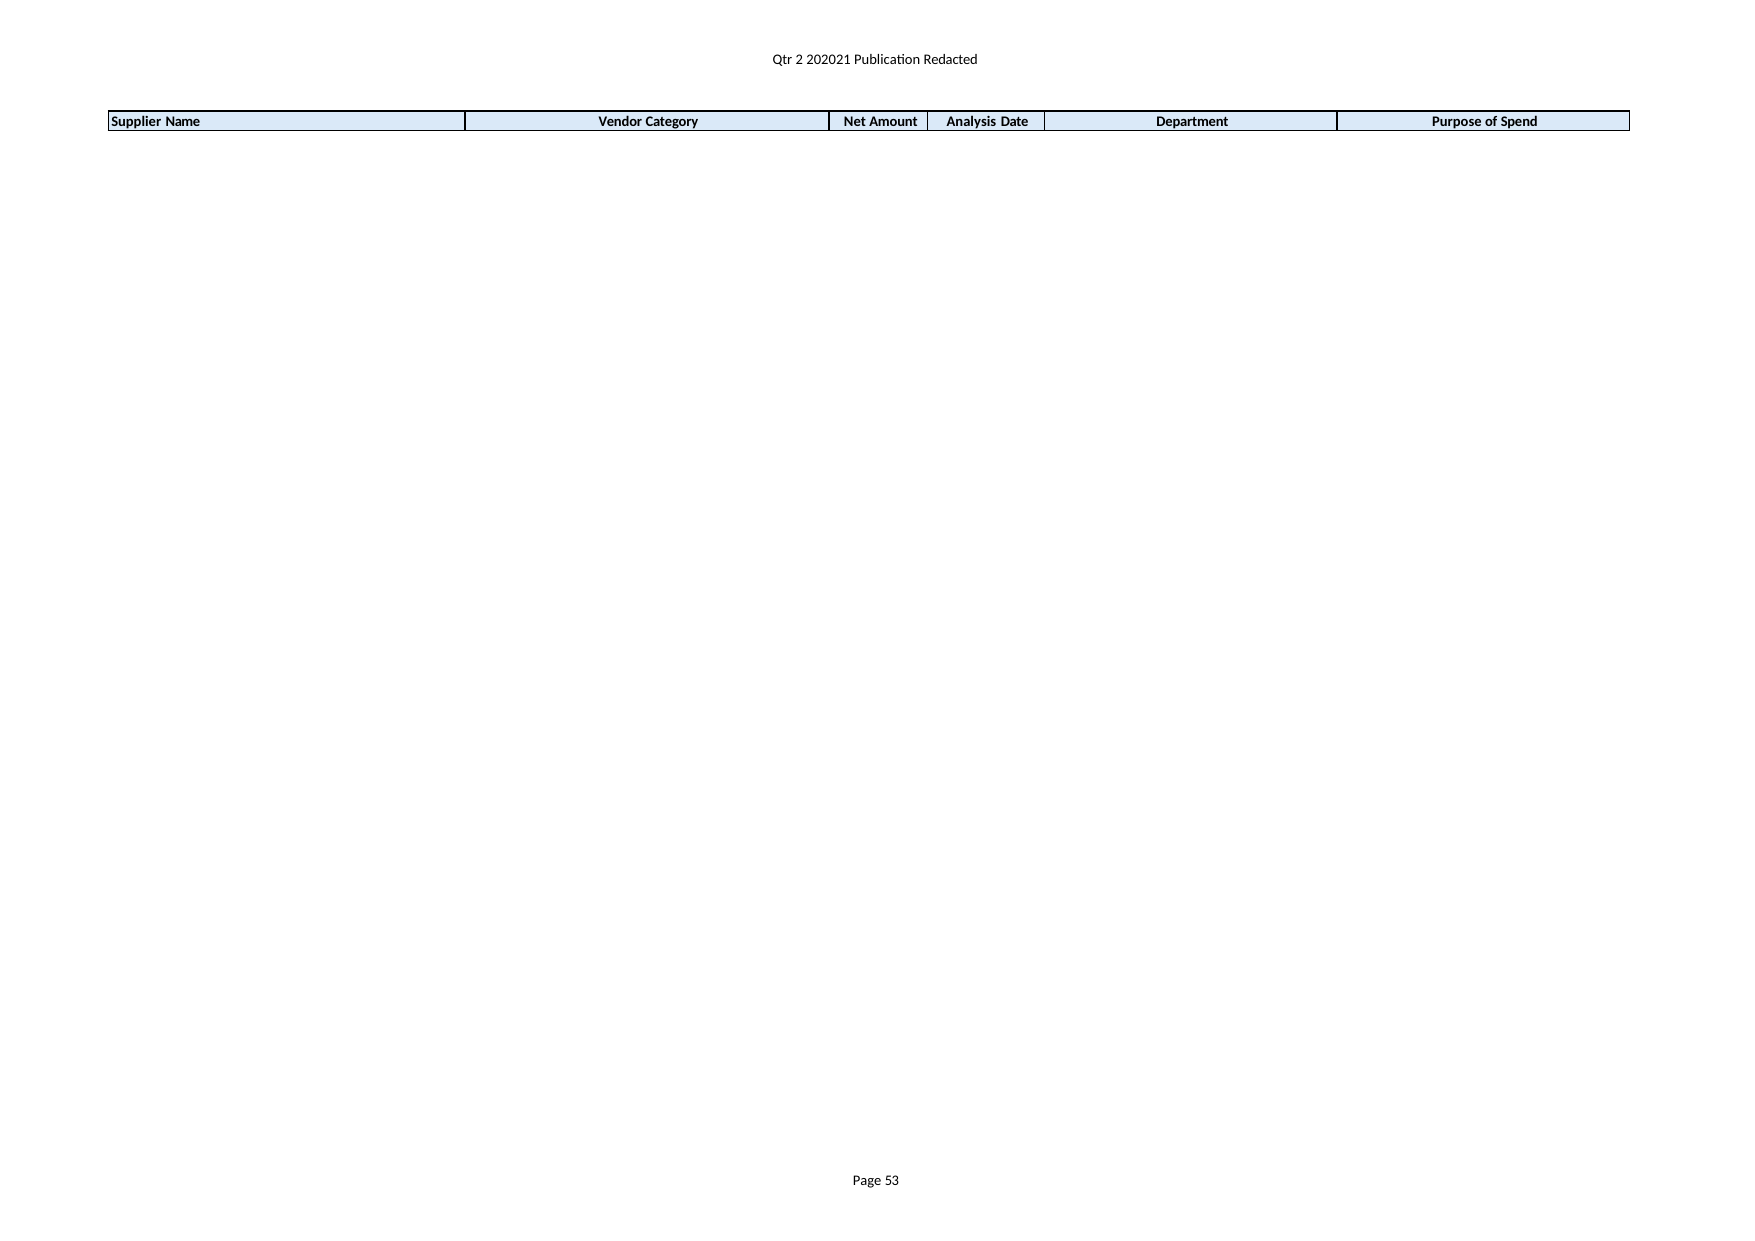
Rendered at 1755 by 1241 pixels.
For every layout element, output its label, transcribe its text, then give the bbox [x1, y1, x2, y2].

table_header Analysis Date [928, 112, 1044, 130]
table_header Supplier Name [109, 112, 464, 130]
table_header Vendor Category [466, 112, 828, 130]
table_header Department [1045, 112, 1336, 130]
table_header Purpose of Spend [1338, 112, 1629, 130]
table_header Net Amount [830, 112, 927, 130]
